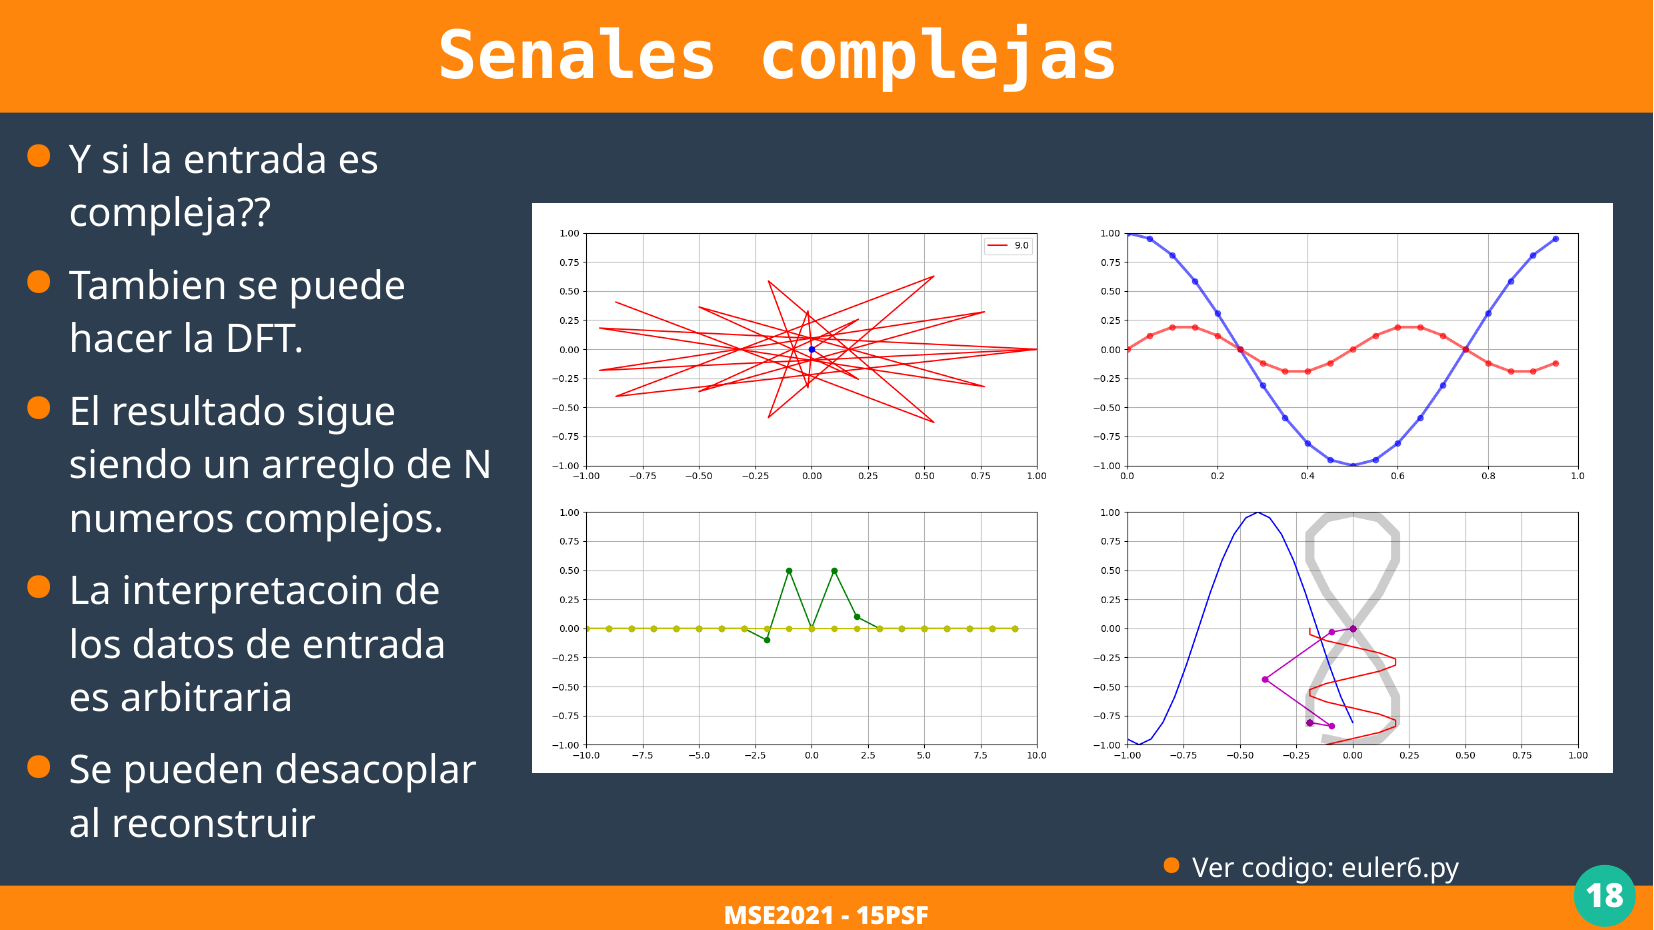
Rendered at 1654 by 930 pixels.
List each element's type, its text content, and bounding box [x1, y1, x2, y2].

list Y si la entrada es compleja?? Tambien se puede hacer la DFT. El resultado sigue siendo un arreglo de N numeros complejos. La interpretacoin de los datos de entrada es arbitraria Se pueden desacoplar al reconstruir [7, 131, 496, 863]
list Ver codigo: euler6.py [1150, 848, 1607, 887]
picture [532, 203, 1613, 773]
title Senales complejas [437, 16, 1303, 113]
